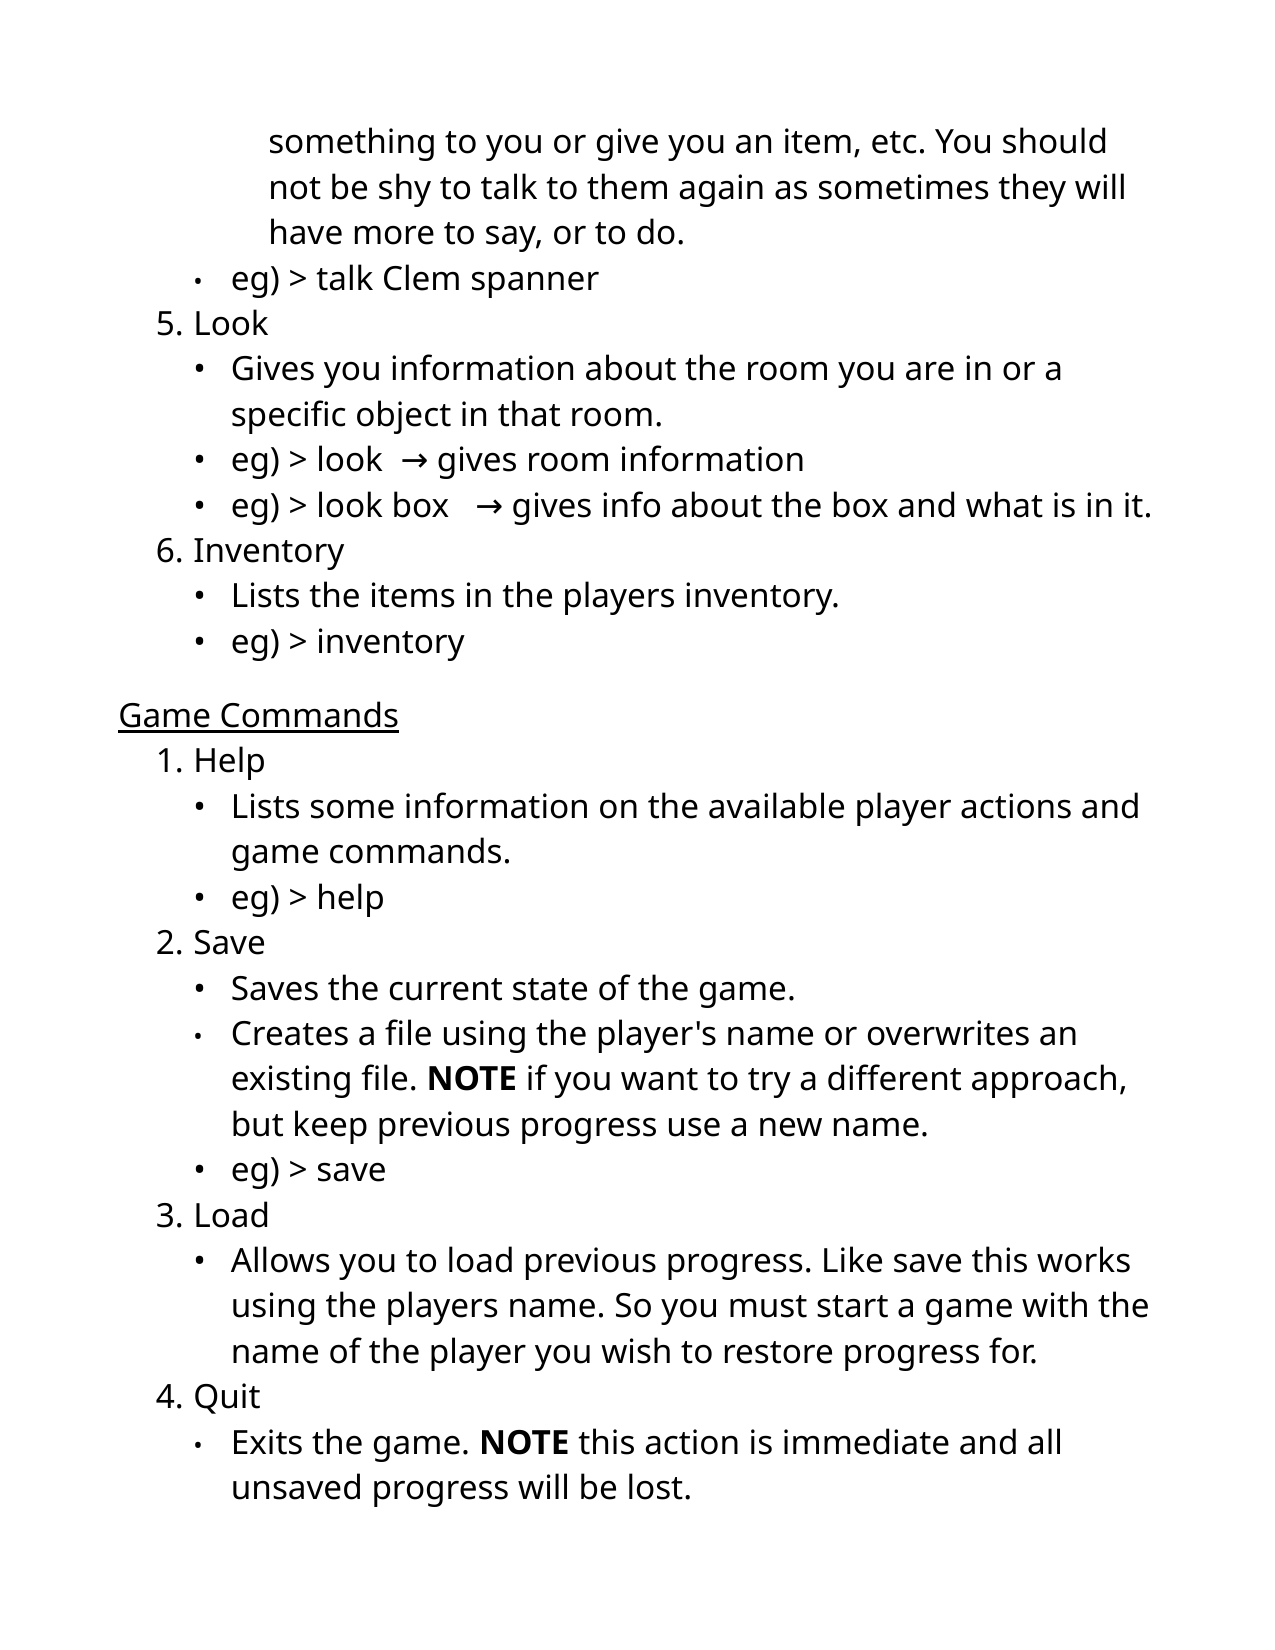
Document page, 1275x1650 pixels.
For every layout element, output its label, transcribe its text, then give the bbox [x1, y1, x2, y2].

text Game Commands [118, 692, 1157, 737]
list eg) > inventory [193, 618, 1157, 663]
list eg) > save [193, 1146, 1157, 1191]
list Allows you to load previous progress. Like save this works using the players name. So you must start a game with the name of the player you wish to restore progress for. [193, 1237, 1157, 1373]
list Load [156, 1191, 1157, 1237]
list Saves the current state of the game. [193, 964, 1157, 1010]
list Gives you information about the room you are in or a specific object in that room. [193, 345, 1157, 436]
list Creates a file using the player's name or overwrites an existing file. NOTE if you want to try a different approach, but keep previous progress use a new name. [193, 1010, 1157, 1146]
list eg) > look box → gives info about the box and what is in it. [193, 481, 1157, 527]
list Lists the items in the players inventory. [193, 572, 1157, 618]
list eg) > look → gives room information [193, 436, 1157, 481]
list Exits the game. NOTE this action is immediate and all unsaved progress will be lost. [193, 1418, 1157, 1509]
list eg) > help [193, 873, 1157, 919]
list Save [156, 919, 1157, 964]
list Lists some information on the available player actions and game commands. [193, 783, 1157, 873]
list Look [156, 300, 1157, 345]
list eg) > talk Clem spanner [193, 254, 1157, 300]
list something to you or give you an item, etc. You should not be shy to talk to them again as sometimes they will have more to say, or to do. [231, 118, 1157, 254]
list Help [156, 737, 1157, 783]
list Inventory [156, 527, 1157, 572]
list Quit [156, 1373, 1157, 1418]
